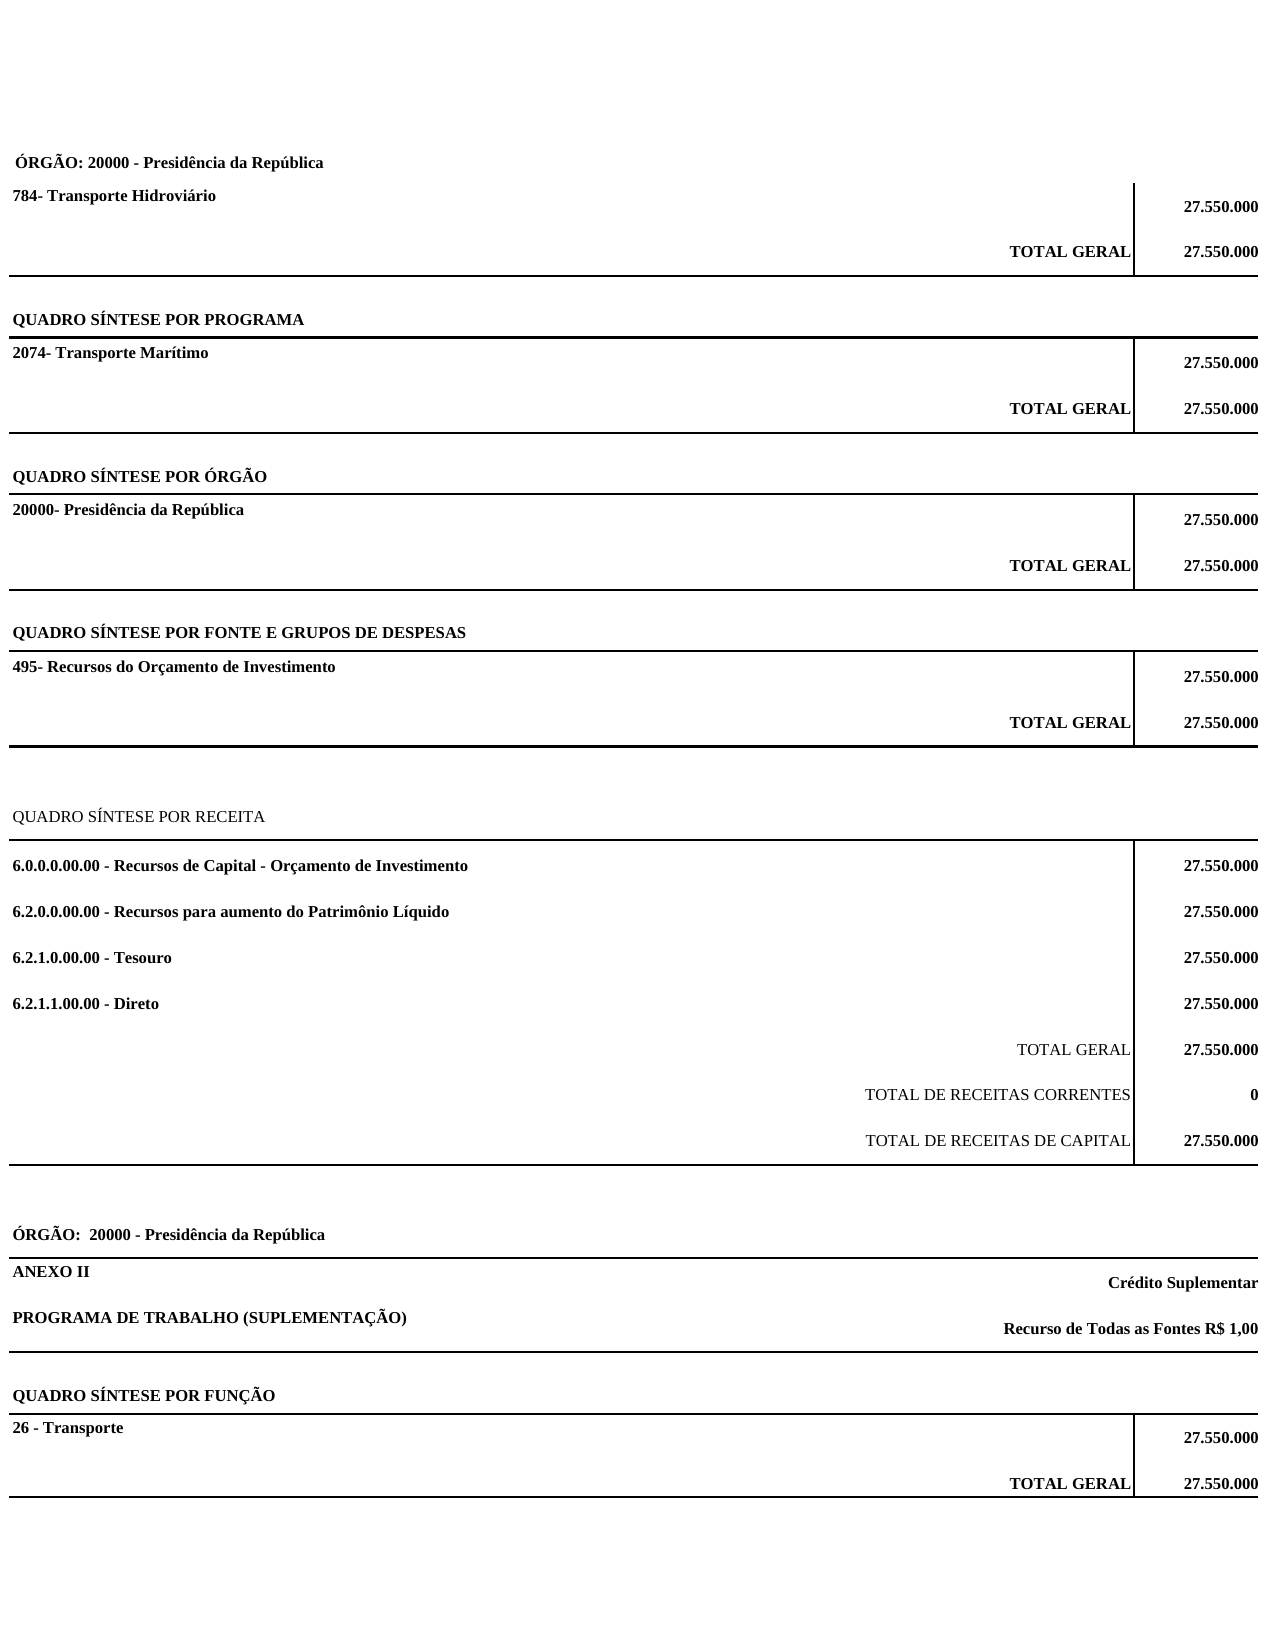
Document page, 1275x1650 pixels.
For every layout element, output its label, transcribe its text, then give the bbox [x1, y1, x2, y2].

table_cell [1258, 745, 1266, 793]
table_cell 27.550.000 [1135, 652, 1258, 699]
table_cell [1258, 1413, 1266, 1461]
table_cell QUADRO SÍNTESE POR RECEITA [9, 793, 1258, 839]
table_cell 6.2.1.1.00.00 - Direto [9, 980, 1133, 1026]
table_cell [1258, 229, 1266, 275]
table_cell [1134, 1166, 1258, 1211]
table_cell ANEXO II [9, 1259, 949, 1305]
table_cell TOTAL DE RECEITAS CORRENTES [9, 1072, 1133, 1118]
table_cell QUADRO SÍNTESE POR ÓRGÃO [9, 464, 1258, 493]
table_cell 784- Transporte Hidroviário [9, 183, 1133, 229]
table_cell [1258, 1026, 1266, 1072]
table_cell [9, 434, 1258, 463]
table_cell [1258, 650, 1266, 699]
table_cell [1258, 464, 1266, 493]
table_cell 495- Recursos do Orçamento de Investimento [9, 652, 1133, 699]
table_cell TOTAL GERAL [9, 229, 1133, 275]
table_cell [1258, 620, 1266, 650]
table_cell [1258, 1257, 1266, 1305]
table_cell PROGRAMA DE TRABALHO (SUPLEMENTAÇÃO) [9, 1305, 949, 1351]
table_cell 27.550.000 [1135, 700, 1258, 745]
table_cell 26 - Transporte [9, 1415, 1133, 1461]
table_cell 27.550.000 [1135, 183, 1258, 229]
table_cell [1258, 336, 1266, 386]
table_cell [1258, 307, 1266, 336]
table_cell Recurso de Todas as Fontes R$ 1,00 [949, 1305, 1258, 1351]
table_cell [9, 1166, 1134, 1211]
table_cell TOTAL GERAL [9, 543, 1133, 588]
table_cell 27.550.000 [1135, 980, 1258, 1026]
table_cell [1258, 793, 1266, 839]
table_cell [1258, 1211, 1266, 1257]
table_cell [1258, 589, 1266, 620]
table_cell ÓRGÃO: 20000 - Presidência da República [9, 1211, 1134, 1257]
table_cell QUADRO SÍNTESE POR PROGRAMA [9, 307, 1258, 336]
table_cell 27.550.000 [1135, 339, 1258, 386]
table_cell 6.2.0.0.00.00 - Recursos para aumento do Patrimônio Líquido [9, 889, 1133, 934]
table_cell QUADRO SÍNTESE POR FONTE E GRUPOS DE DESPESAS [9, 620, 1258, 650]
table_cell TOTAL GERAL [9, 1026, 1133, 1072]
table_cell [1258, 1351, 1266, 1383]
table_cell Crédito Suplementar [949, 1259, 1258, 1305]
table_cell [1258, 1383, 1266, 1413]
table_cell 27.550.000 [1135, 386, 1258, 432]
table_cell [9, 591, 1258, 620]
table_cell TOTAL GERAL [9, 386, 1133, 432]
table_cell 0 [1135, 1072, 1258, 1118]
table_cell [1134, 1211, 1258, 1257]
table_cell 27.550.000 [1135, 841, 1258, 888]
table_cell [1258, 183, 1266, 229]
table_cell [1258, 700, 1266, 745]
table_cell 27.550.000 [1135, 1461, 1258, 1496]
table_cell 27.550.000 [1135, 889, 1258, 934]
table_cell [1258, 1072, 1266, 1118]
table_cell 27.550.000 [1135, 1026, 1258, 1072]
table_cell 6.2.1.0.00.00 - Tesouro [9, 934, 1133, 980]
table_cell 27.550.000 [1135, 495, 1258, 543]
table_cell [1258, 493, 1266, 543]
table_cell 27.550.000 [1135, 1415, 1258, 1461]
table_cell 27.550.000 [1135, 934, 1258, 980]
table_cell [1258, 275, 1266, 307]
table_cell TOTAL GERAL [9, 1461, 1133, 1496]
table_cell [1258, 1305, 1266, 1351]
table_cell [1258, 432, 1266, 463]
table_cell [1258, 1461, 1266, 1496]
table_cell [1258, 980, 1266, 1026]
table_cell 27.550.000 [1135, 229, 1258, 275]
table_cell [1258, 934, 1266, 980]
table_cell 2074- Transporte Marítimo [9, 339, 1133, 386]
table_cell QUADRO SÍNTESE POR FUNÇÃO [9, 1383, 1258, 1413]
table_cell [9, 277, 1258, 307]
table_cell TOTAL GERAL [9, 700, 1133, 745]
table_cell [1258, 1164, 1266, 1211]
table_cell [1258, 889, 1266, 934]
table_cell 27.550.000 [1135, 1118, 1258, 1163]
table_cell 6.0.0.0.00.00 - Recursos de Capital - Orçamento de Investimento [9, 841, 1133, 888]
table_cell [1258, 1118, 1266, 1163]
table_cell [9, 1353, 1258, 1383]
table_cell [1258, 543, 1266, 588]
table_cell 20000- Presidência da República [9, 495, 1133, 543]
table_cell [1258, 839, 1266, 888]
table_header [1258, 148, 1266, 183]
table_cell [9, 748, 1258, 793]
table_cell 27.550.000 [1135, 543, 1258, 588]
table_cell TOTAL DE RECEITAS DE CAPITAL [9, 1118, 1133, 1163]
table_cell [1258, 386, 1266, 432]
table_header ÓRGÃO: 20000 - Presidência da República [9, 148, 1258, 183]
